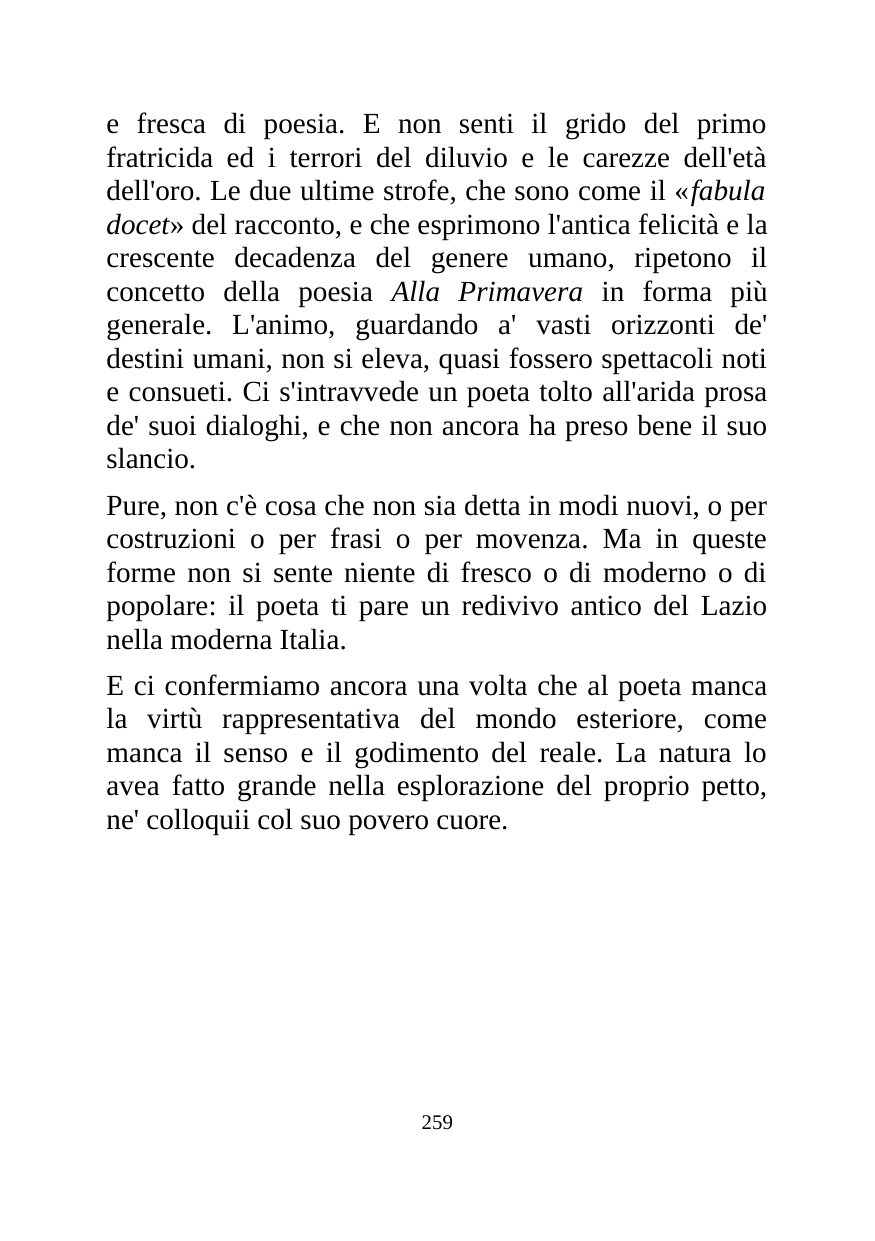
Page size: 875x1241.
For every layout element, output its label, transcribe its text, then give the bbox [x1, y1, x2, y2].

text Pure, non c'è cosa che non sia detta in modi nuovi, o per costruzioni o per frasi o per movenza. Ma in queste forme non si sente niente di fresco o di moderno o di popolare: il poeta ti pare un redivivo antico del Lazio nella moderna Italia. [106, 488, 768, 655]
text e fresca di poesia. E non senti il grido del primo fratricida ed i terrori del diluvio e le carezze dell'età dell'oro. Le due ultime strofe, che sono come il «fabula docet» del racconto, e che esprimono l'antica felicità e la crescente decadenza del genere umano, ripetono il concetto della poesia Alla Primavera in forma più generale. L'animo, guardando a' vasti orizzonti de' destini umani, non si eleva, quasi fossero spettacoli noti e consueti. Ci s'intravvede un poeta tolto all'arida prosa de' suoi dialoghi, e che non ancora ha preso bene il suo slancio. [106, 106, 768, 475]
text E ci confermiamo ancora una volta che al poeta manca la virtù rappresentativa del mondo esteriore, come manca il senso e il godimento del reale. La natura lo avea fatto grande nella esplorazione del proprio petto, ne' colloquii col suo povero cuore. [106, 668, 768, 836]
